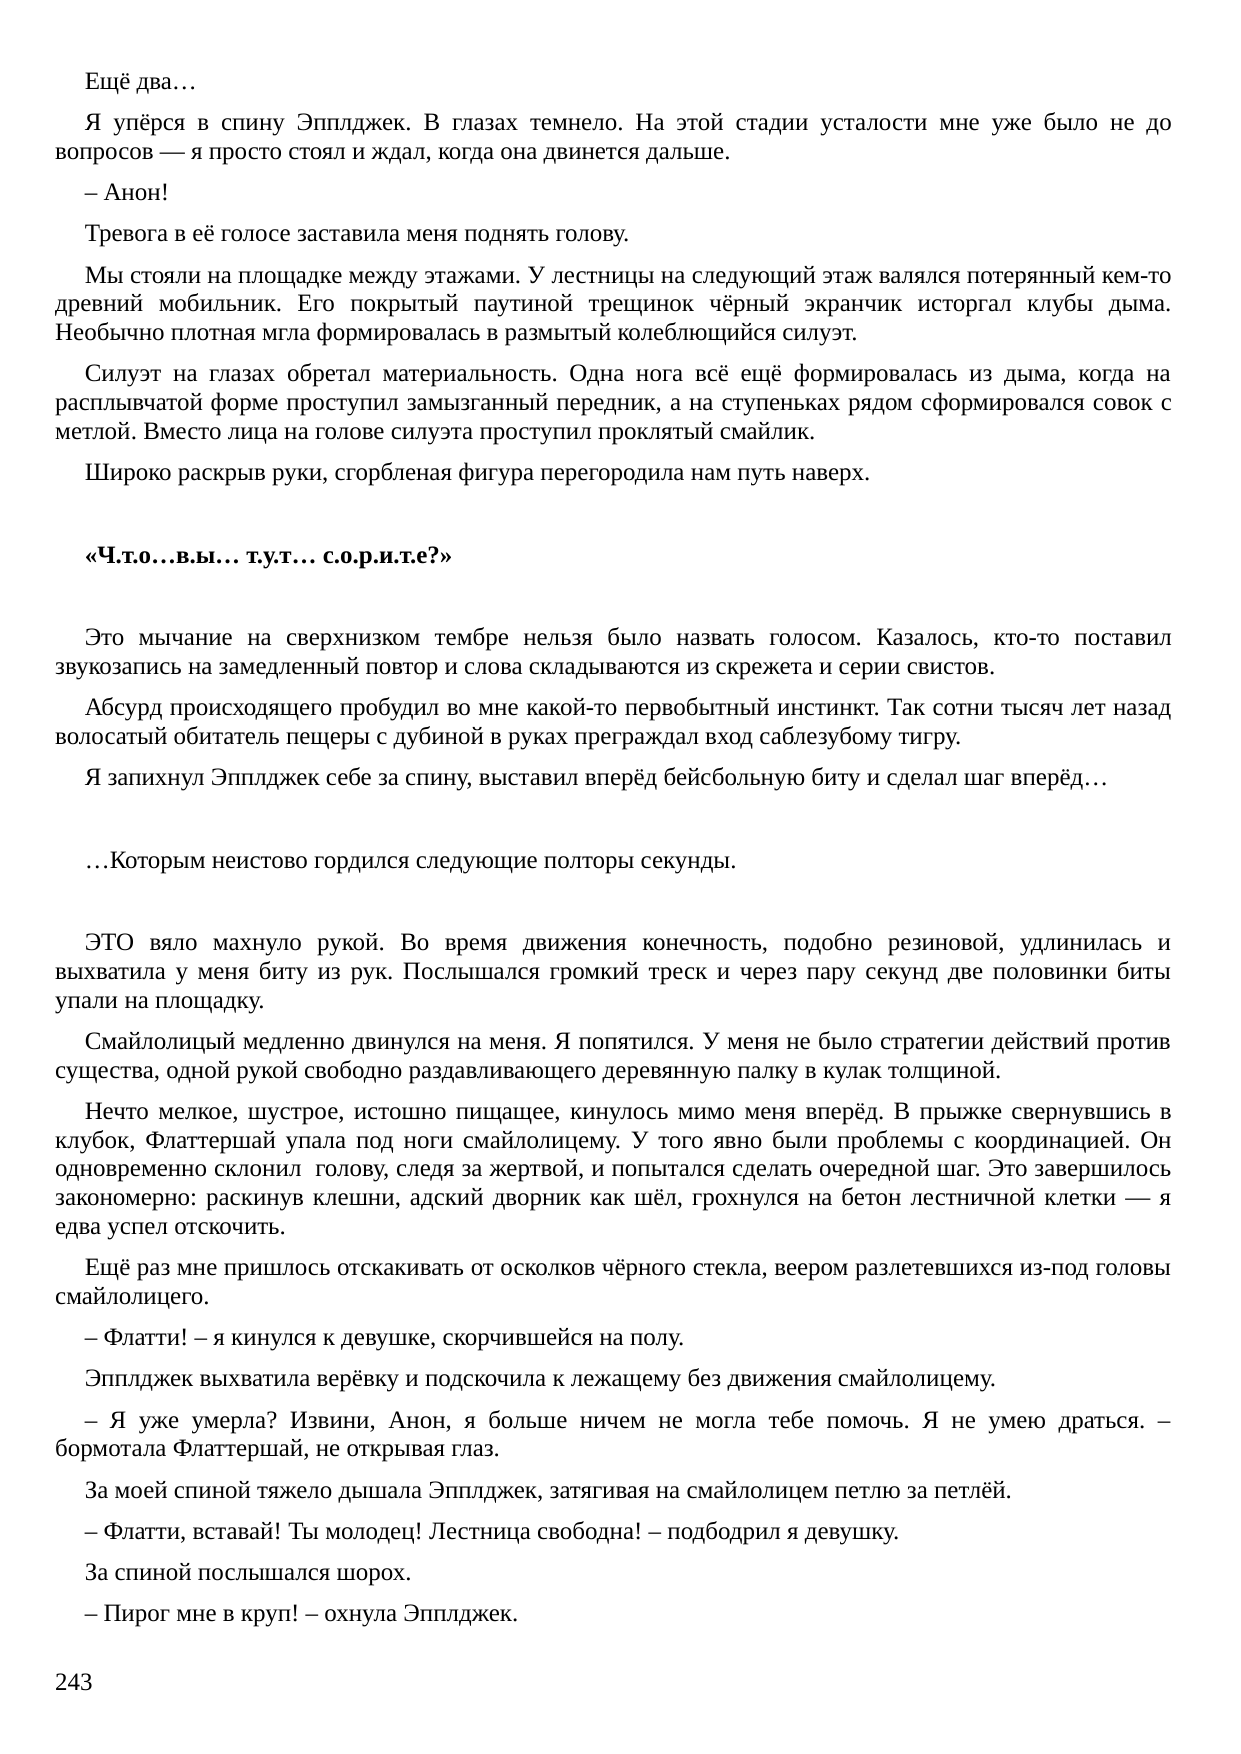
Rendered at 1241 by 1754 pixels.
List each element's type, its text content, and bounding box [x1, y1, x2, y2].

text ЭТО вяло махнуло рукой. Во время движения конечность, подобно резиновой, удлинилась и выхватила у меня биту из рук. Послышался громкий треск и через пару секунд две половинки биты упали на площадку. [55, 927, 1173, 1013]
text – Я уже умерла? Извини, Анон, я больше ничем не могла тебе помочь. Я не умею драться. – бормотала Флаттершай, не открывая глаз. [55, 1405, 1173, 1462]
text – Пирог мне в круп! – охнула Эпплджек. [55, 1598, 1173, 1627]
text Силуэт на глазах обретал материальность. Одна нога всё ещё формировалась из дыма, когда на расплывчатой форме проступил замызганный передник, а на ступеньках рядом сформировался совок с метлой. Вместо лица на голове силуэта проступил проклятый смайлик. [55, 358, 1173, 445]
text За моей спиной тяжело дышала Эпплджек, затягивая на смайлолицем петлю за петлёй. [55, 1475, 1173, 1503]
text Я запихнул Эпплджек себе за спину, выставил вперёд бейсбольную биту и сделал шаг вперёд… [55, 762, 1173, 791]
text Это мычание на сверхнизком тембре нельзя было назвать голосом. Казалось, кто-то поставил звукозапись на замедленный повтор и слова складываются из скрежета и серии свистов. [55, 622, 1173, 680]
text Абсурд происходящего пробудил во мне какой-то первобытный инстинкт. Так сотни тысяч лет назад волосатый обитатель пещеры с дубиной в руках преграждал вход саблезубому тигру. [55, 692, 1173, 750]
text Мы стояли на площадке между этажами. У лестницы на следующий этаж валялся потерянный кем-то древний мобильник. Его покрытый паутиной трещинок чёрный экранчик исторгал клубы дыма. Необычно плотная мгла формировалась в размытый колеблющийся силуэт. [55, 260, 1173, 346]
text Тревога в её голосе заставила меня поднять голову. [55, 218, 1173, 247]
text …Которым неистово гордился следующие полторы секунды. [55, 845, 1173, 873]
text Смайлолицый медленно двинулся на меня. Я попятился. У меня не было стратегии действий против существа, одной рукой свободно раздавливающего деревянную палку в кулак толщиной. [55, 1026, 1173, 1083]
text Широко раскрыв руки, сгорбленая фигура перегородила нам путь наверх. [55, 457, 1173, 486]
text Эпплджек выхватила верёвку и подскочила к лежащему без движения смайлолицему. [55, 1363, 1173, 1392]
text Ещё раз мне пришлось отскакивать от осколков чёрного стекла, веером разлетевшихся из-под головы смайлолицего. [55, 1252, 1173, 1310]
text За спиной послышался шорох. [55, 1557, 1173, 1586]
text Я упёрся в спину Эпплджек. В глазах темнело. На этой стадии усталости мне уже было не до вопросов — я просто стоял и ждал, когда она двинется дальше. [55, 107, 1173, 165]
text – Анон! [55, 177, 1173, 206]
text Ещё два… [55, 66, 1173, 95]
text Нечто мелкое, шустрое, истошно пищащее, кинулось мимо меня вперёд. В прыжке свернувшись в клубок, Флаттершай упала под ноги смайлолицему. У того явно были проблемы с координацией. Он одновременно склонил голову, следя за жертвой, и попытался сделать очередной шаг. Это завершилось закономерно: раскинув клешни, адский дворник как шёл, грохнулся на бетон лестничной клетки — я едва успел отскочить. [55, 1096, 1173, 1240]
text – Флатти, вставай! Ты молодец! Лестница свободна! – подбодрил я девушку. [55, 1516, 1173, 1545]
text «Ч.т.о…в.ы… т.у.т… с.о.р.и.т.е?» [55, 540, 1173, 568]
text – Флатти! – я кинулся к девушке, скорчившейся на полу. [55, 1322, 1173, 1351]
